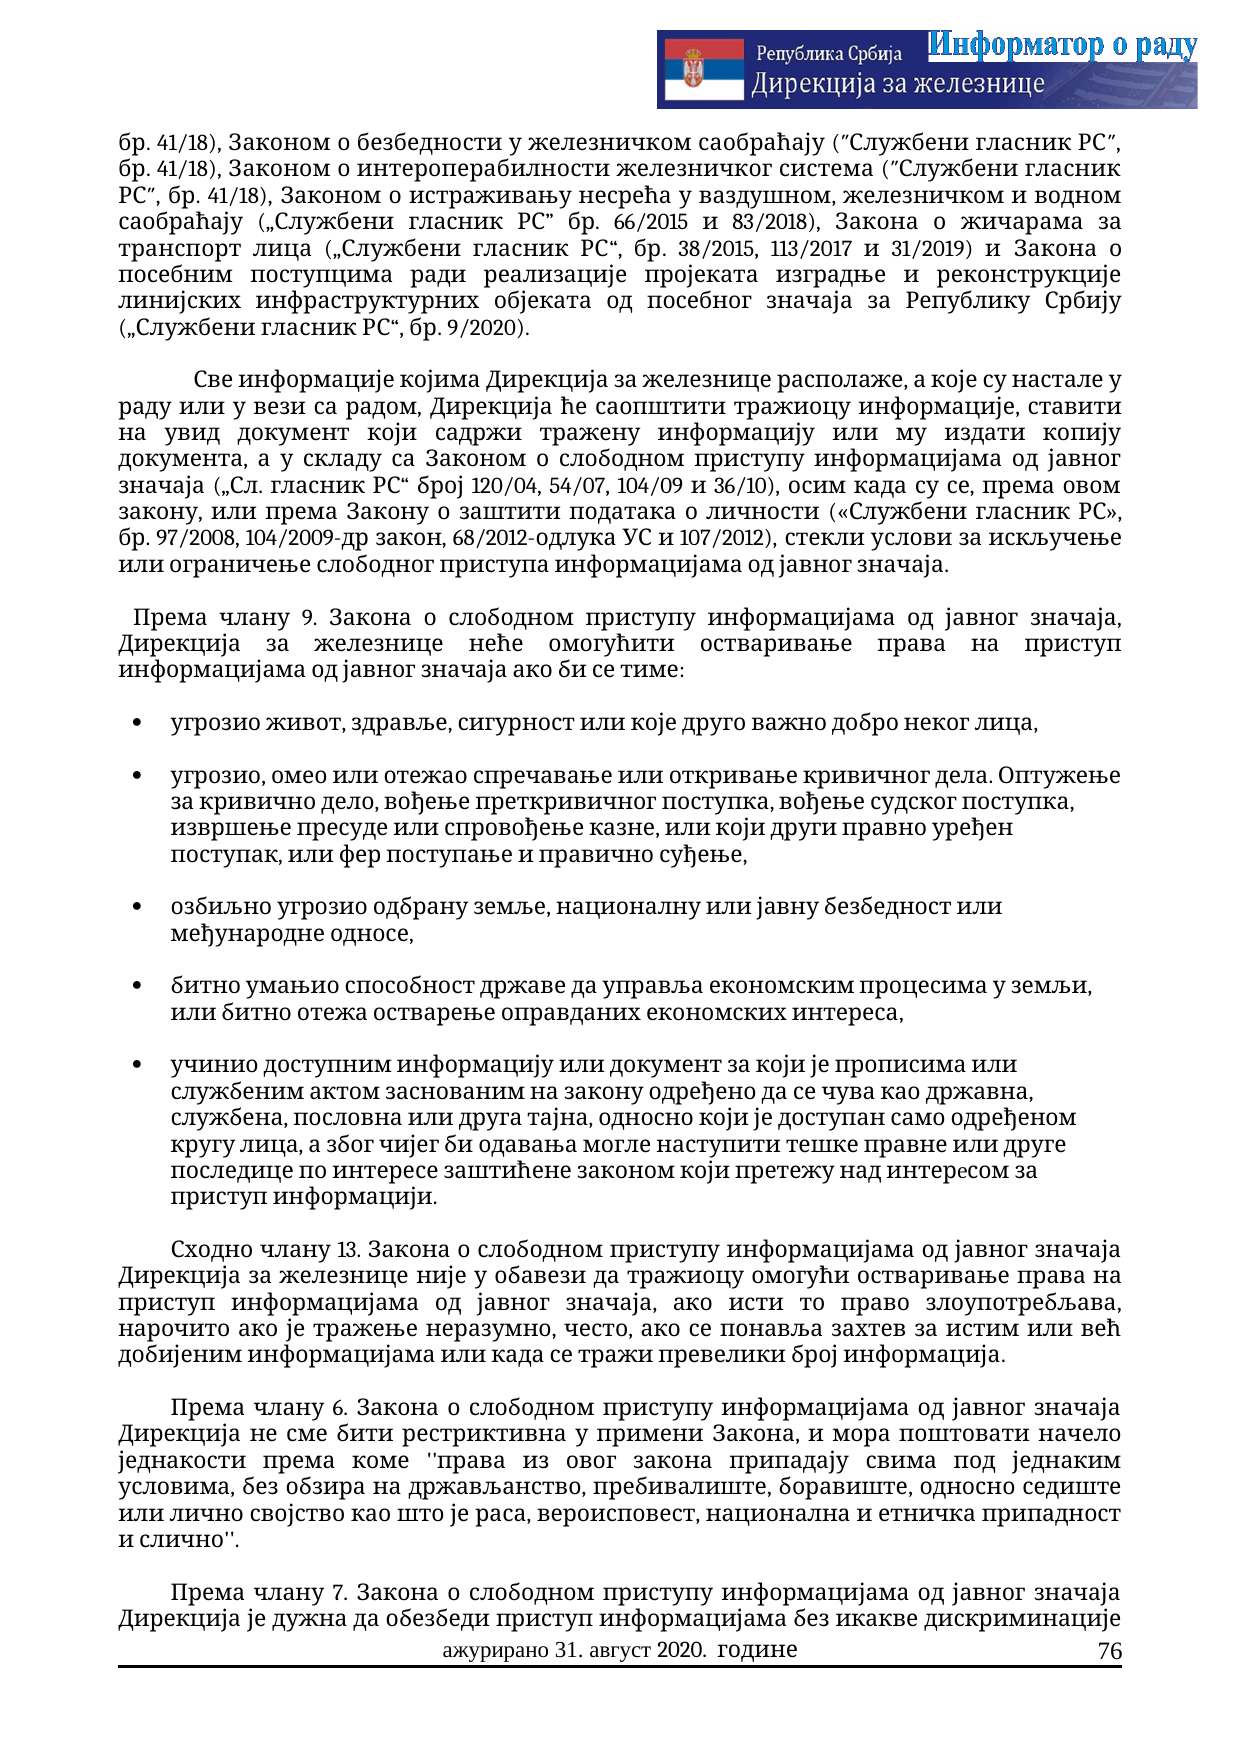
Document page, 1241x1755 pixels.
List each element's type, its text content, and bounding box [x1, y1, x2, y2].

list угрозио, омео или отежао спречавање или откривање кривичног дела. Оптужење за кривично дело, вођење преткривичног поступка, вођење судског поступка, извршење пресуде или спровођење казне, или који други правно уређен поступак, или фер поступање и правично суђење, [133, 762, 1122, 868]
list озбиљно угрозио одбрану земље, националну или јавну безбедност или међународне односе, [133, 894, 1122, 947]
list битно умањио способност државе да управља економским процесима у земљи, или битно отежа остварење оправданих економских интереса, [133, 973, 1122, 1026]
text Све информације којима Дирекција за железнице располаже, а које су настале у раду или у вези са радом, Дирекција ће саопштити тражиоцу информације, ставити на увид документ који садржи тражену информацију или му издати копију документа, а у складу са Законом о слободном приступу информацијама од јавног значаја („Сл. гласник РС“ број 120/04, 54/07, 104/09 и 36/10), осим када су се, према овом закону, или према Закону о заштити података о личности («Службени гласник РС», бр. 97/2008, 104/2009-др закон, 68/2012-одлука УС и 107/2012), стекли услови за искључење или ограничење слободног приступа информацијама од јавног значаја. [118, 367, 1122, 578]
list угрозио живот, здравље, сигурност или које друго важно добро неког лица, [133, 710, 1122, 736]
text Сходно члану 13. Закона о слободном приступу информацијама од јавног значаја Дирекција за железнице није у обавези да тражиоцу омогући остваривање права на приступ информацијама од јавног значаја, ако исти то право злоупотребљава, нарочито ако је тражење неразумно, често, ако се понавља захтев за истим или већ добијеним информацијама или када се тражи превелики број информација. [118, 1237, 1122, 1368]
text Према члану 7. Закона о слободном приступу информацијама од јавног значаја Дирекција је дужна да обезбеди приступ информацијама без икакве дискриминације [118, 1579, 1122, 1632]
list учинио доступним информацију или документ за који је прописима или службеним актом заснованим на закону одређено да се чува као државна, службена, пословна или друга тајна, односно који је доступан само одређеном кругу лица, а због чијег би одавања могле наступити тешке правне или друге последице по интересе заштићене законом који претежу над интерeсом за приступ информацији. [133, 1052, 1122, 1210]
text Према члану 9. Закона о слободном приступу информацијама од јавног значаја, Дирекција за железнице неће омогућити остваривање права на приступ информацијама од јавног значаја ако би се тиме: [118, 604, 1122, 683]
text Према члану 6. Закона о слободном приступу информацијама од јавног значаја Дирекција не сме бити рестриктивна у примени Закона, и мора поштовати начело једнакости према коме ''права из овог закона припадају свима под једнаким условима, без обзира на држављанство, пребивалиште, боравиште, односно седиште или лично својство као што је раса, вероисповест, национална и етничка припадност и слично''. [118, 1395, 1122, 1553]
text бр. 41/18), Законом о безбедности у железничком саобраћају (″Службени гласник РС″, бр. 41/18), Законом о интероперабилности железничког система (″Службени гласник РС″, бр. 41/18), Законом о истраживању несрећа у ваздушном, железничком и водном саобраћају („Службени гласник РС” бр. 66/2015 и 83/2018), Закона о жичарама за транспорт лица („Службени гласник РС“, бр. 38/2015, 113/2017 и 31/2019) и Закона о посебним поступцима ради реализације пројеката изградње и реконструкције линијских инфраструктурних објеката од посебног значаја за Републику Србију („Службени гласник РС“, бр. 9/2020). [118, 130, 1122, 341]
